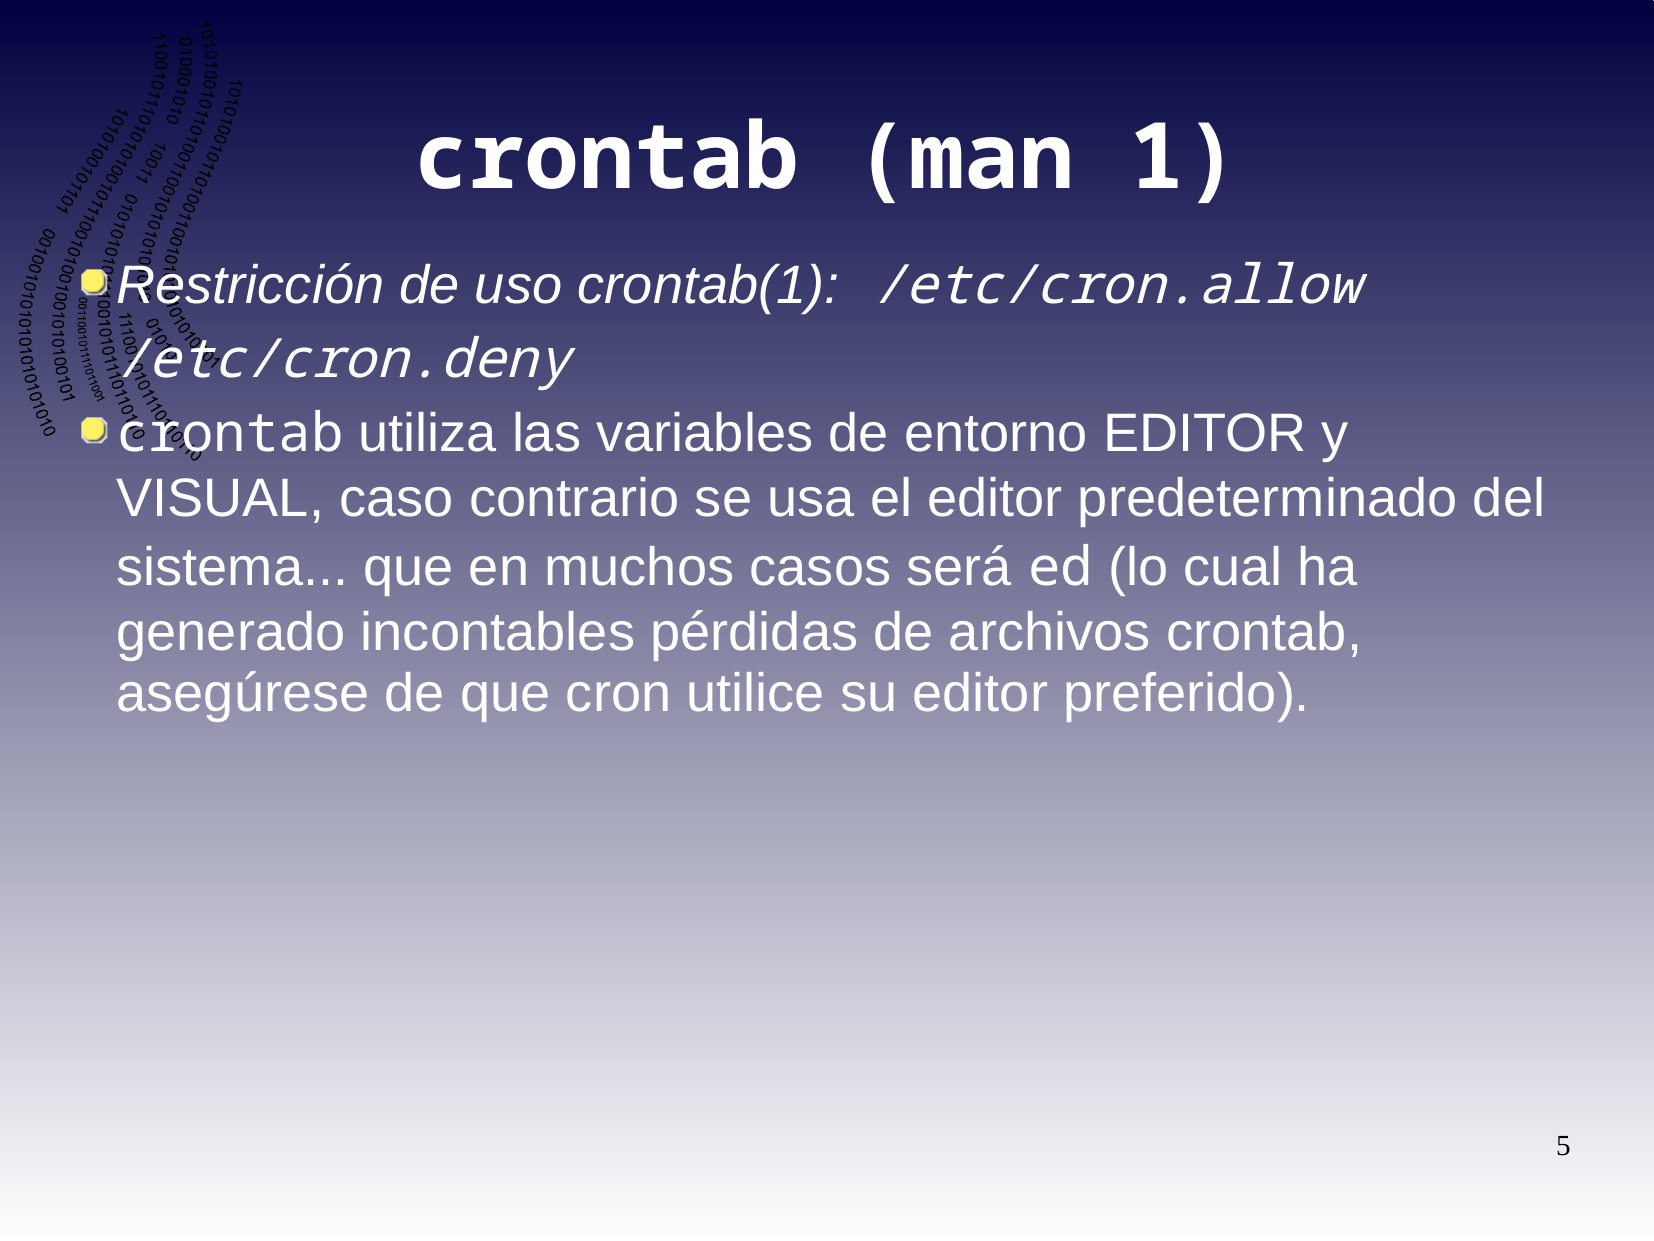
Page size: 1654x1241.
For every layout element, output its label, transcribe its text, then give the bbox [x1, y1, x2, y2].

title crontab (man 1) [243, 49, 1571, 237]
text_box Restricción de uso crontab(1): /etc/cron.allow /etc/cron.deny crontab utiliza las variables de entorno EDITOR y VISUAL, caso contrario se usa el editor predeterminado del sistema... que en muchos casos será ed (lo cual ha generado incontables pérdidas de archivos crontab, asegúrese de que cron utilice su editor preferido). [65, 237, 1588, 691]
picture [18, 20, 243, 461]
